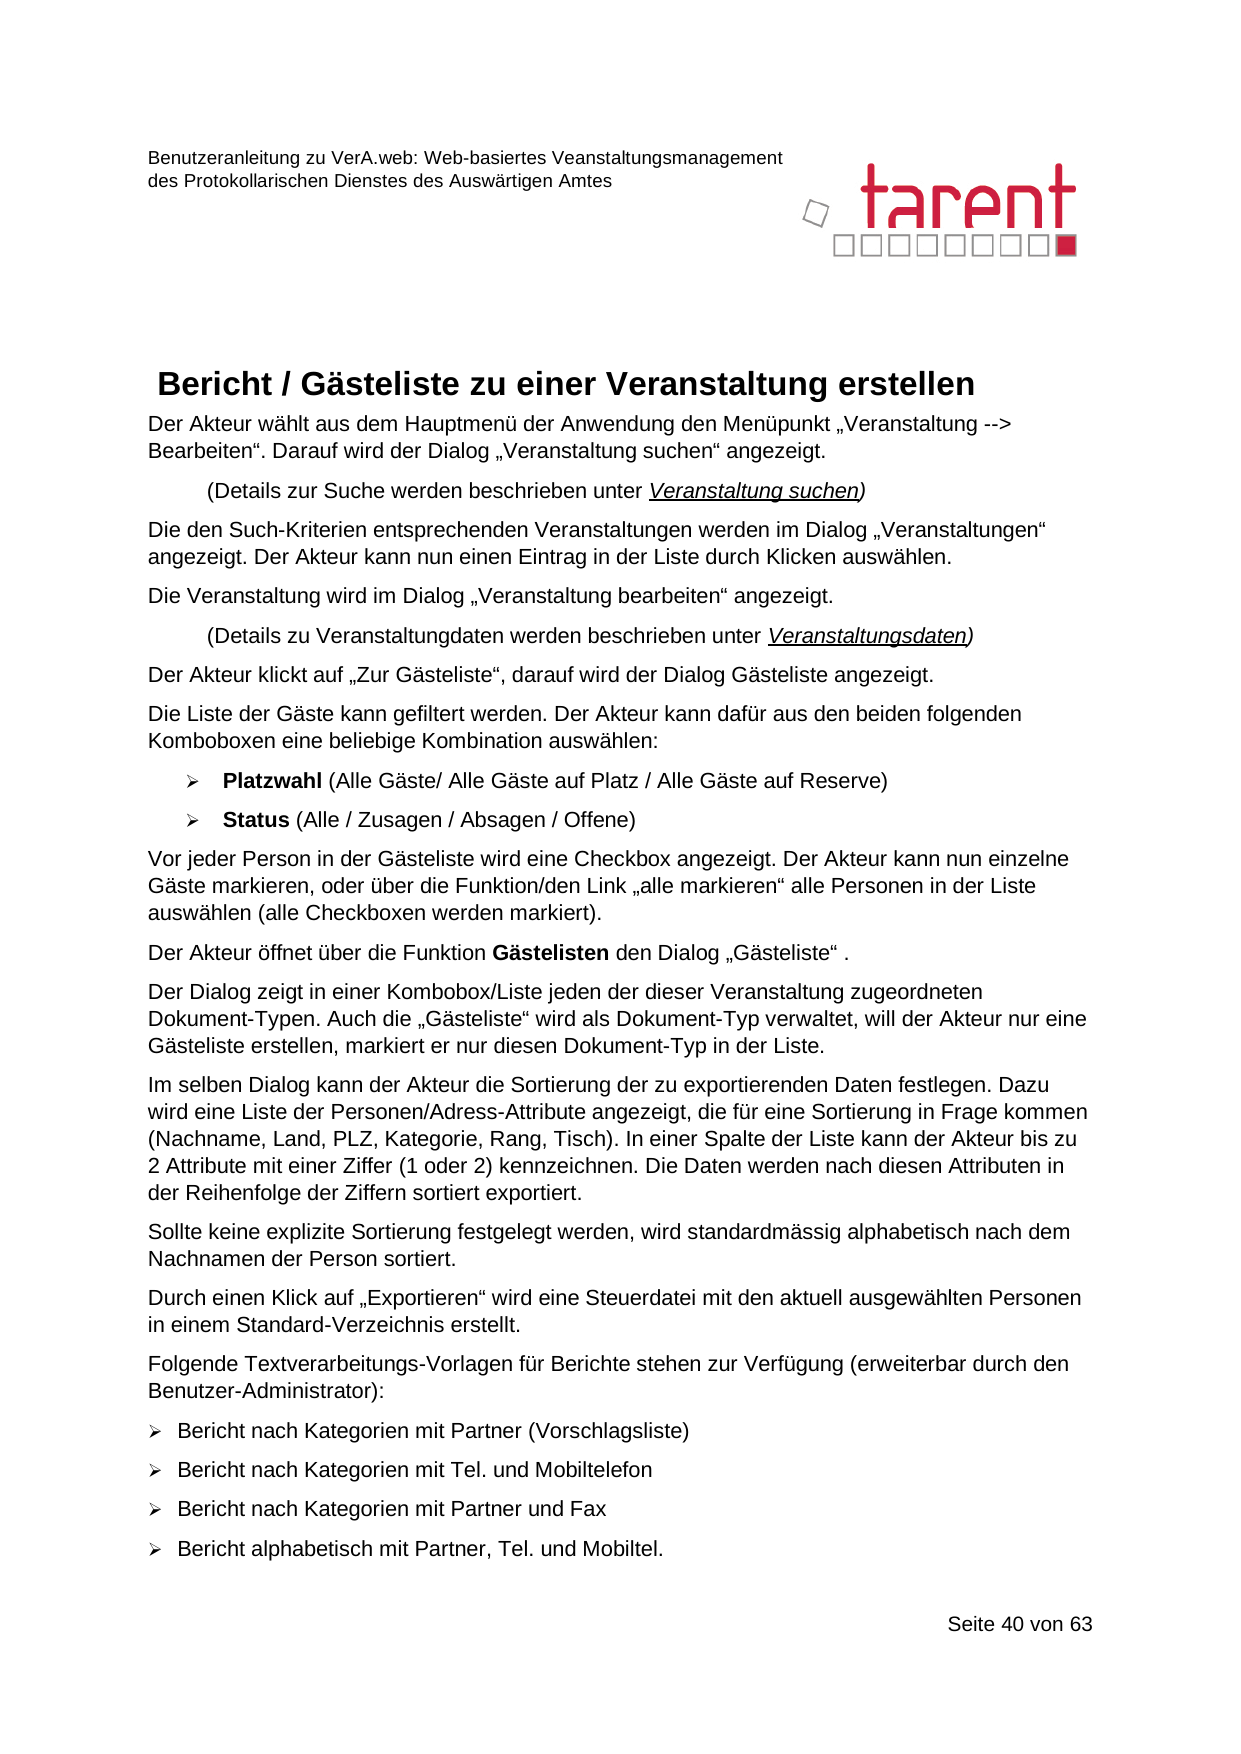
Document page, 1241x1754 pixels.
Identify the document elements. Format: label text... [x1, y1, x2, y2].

text Durch einen Klick auf „Exportieren“ wird eine Steuerdatei mit den aktuell ausgewählten Personen in einem Standard-Verzeichnis erstellt. [148, 1286, 1092, 1337]
text Vor jeder Person in der Gästeliste wird eine Checkbox angezeigt. Der Akteur kann nun einzelne Gäste markieren, oder über die Funktion/den Link „alle markieren“ alle Personen in der Liste auswählen (alle Checkboxen werden markiert). [148, 847, 1092, 925]
list Bericht alphabetisch mit Partner, Tel. und Mobiltel. [148, 1536, 1092, 1561]
text Im selben Dialog kann der Akteur die Sortierung der zu exportierenden Daten festlegen. Dazu wird eine Liste der Personen/Adress-Attribute angezeigt, die für eine Sortierung in Frage kommen (Nachname, Land, PLZ, Kategorie, Rang, Tisch). In einer Spalte der Liste kann der Akteur bis zu 2 Attribute mit einer Ziffer (1 oder 2) kennzeichnen. Die Daten werden nach diesen Attributen in der Reihenfolge der Ziffern sortiert exportiert. [148, 1072, 1092, 1204]
text Der Akteur wählt aus dem Hauptmenü der Anwendung den Menüpunkt „Veranstaltung --> Bearbeiten“. Darauf wird der Dialog „Veranstaltung suchen“ angezeigt. [148, 412, 1092, 463]
list Bericht nach Kategorien mit Tel. und Mobiltelefon [148, 1457, 1092, 1482]
text Die Veranstaltung wird im Dialog „Veranstaltung bearbeiten“ angezeigt. [148, 584, 1092, 608]
text Die Liste der Gäste kann gefiltert werden. Der Akteur kann dafür aus den beiden folgenden Komboboxen eine beliebige Kombination auswählen: [148, 702, 1092, 753]
text (Details zur Suche werden beschrieben unter Veranstaltung suchen) [207, 478, 1092, 503]
list Status (Alle / Zusagen / Absagen / Offene) [185, 807, 1092, 832]
list Bericht nach Kategorien mit Partner und Fax [148, 1497, 1092, 1521]
text Sollte keine explizite Sortierung festgelegt werden, wird standardmässig alphabetisch nach dem Nachnamen der Person sortiert. [148, 1219, 1092, 1271]
text Folgende Textverarbeitungs-Vorlagen für Berichte stehen zur Verfügung (erweiterbar durch den Benutzer-Administrator): [148, 1352, 1092, 1403]
list Bericht nach Kategorien mit Partner (Vorschlagsliste) [148, 1418, 1092, 1443]
text Der Dialog zeigt in einer Kombobox/Liste jeden der dieser Veranstaltung zugeordneten Dokument-Typen. Auch die „Gästeliste“ wird als Dokument-Typ verwaltet, will der Akteur nur eine Gästeliste erstellen, markiert er nur diesen Dokument-Typ in der Liste. [148, 979, 1092, 1058]
subtitle Bericht / Gästeliste zu einer Veranstaltung erstellen [148, 364, 1092, 402]
picture [790, 151, 1091, 268]
text Der Akteur klickt auf „Zur Gästeliste“, darauf wird der Dialog Gästeliste angezeigt. [148, 662, 1092, 687]
list Platzwahl (Alle Gäste/ Alle Gäste auf Platz / Alle Gäste auf Reserve) [185, 768, 1092, 793]
text Der Akteur öffnet über die Funktion Gästelisten den Dialog „Gästeliste“ . [148, 940, 1092, 964]
text Die den Such-Kriterien entsprechenden Veranstaltungen werden im Dialog „Veranstaltungen“ angezeigt. Der Akteur kann nun einen Eintrag in der Liste durch Klicken auswählen. [148, 517, 1092, 569]
text (Details zu Veranstaltungdaten werden beschrieben unter Veranstaltungsdaten) [207, 623, 1092, 648]
